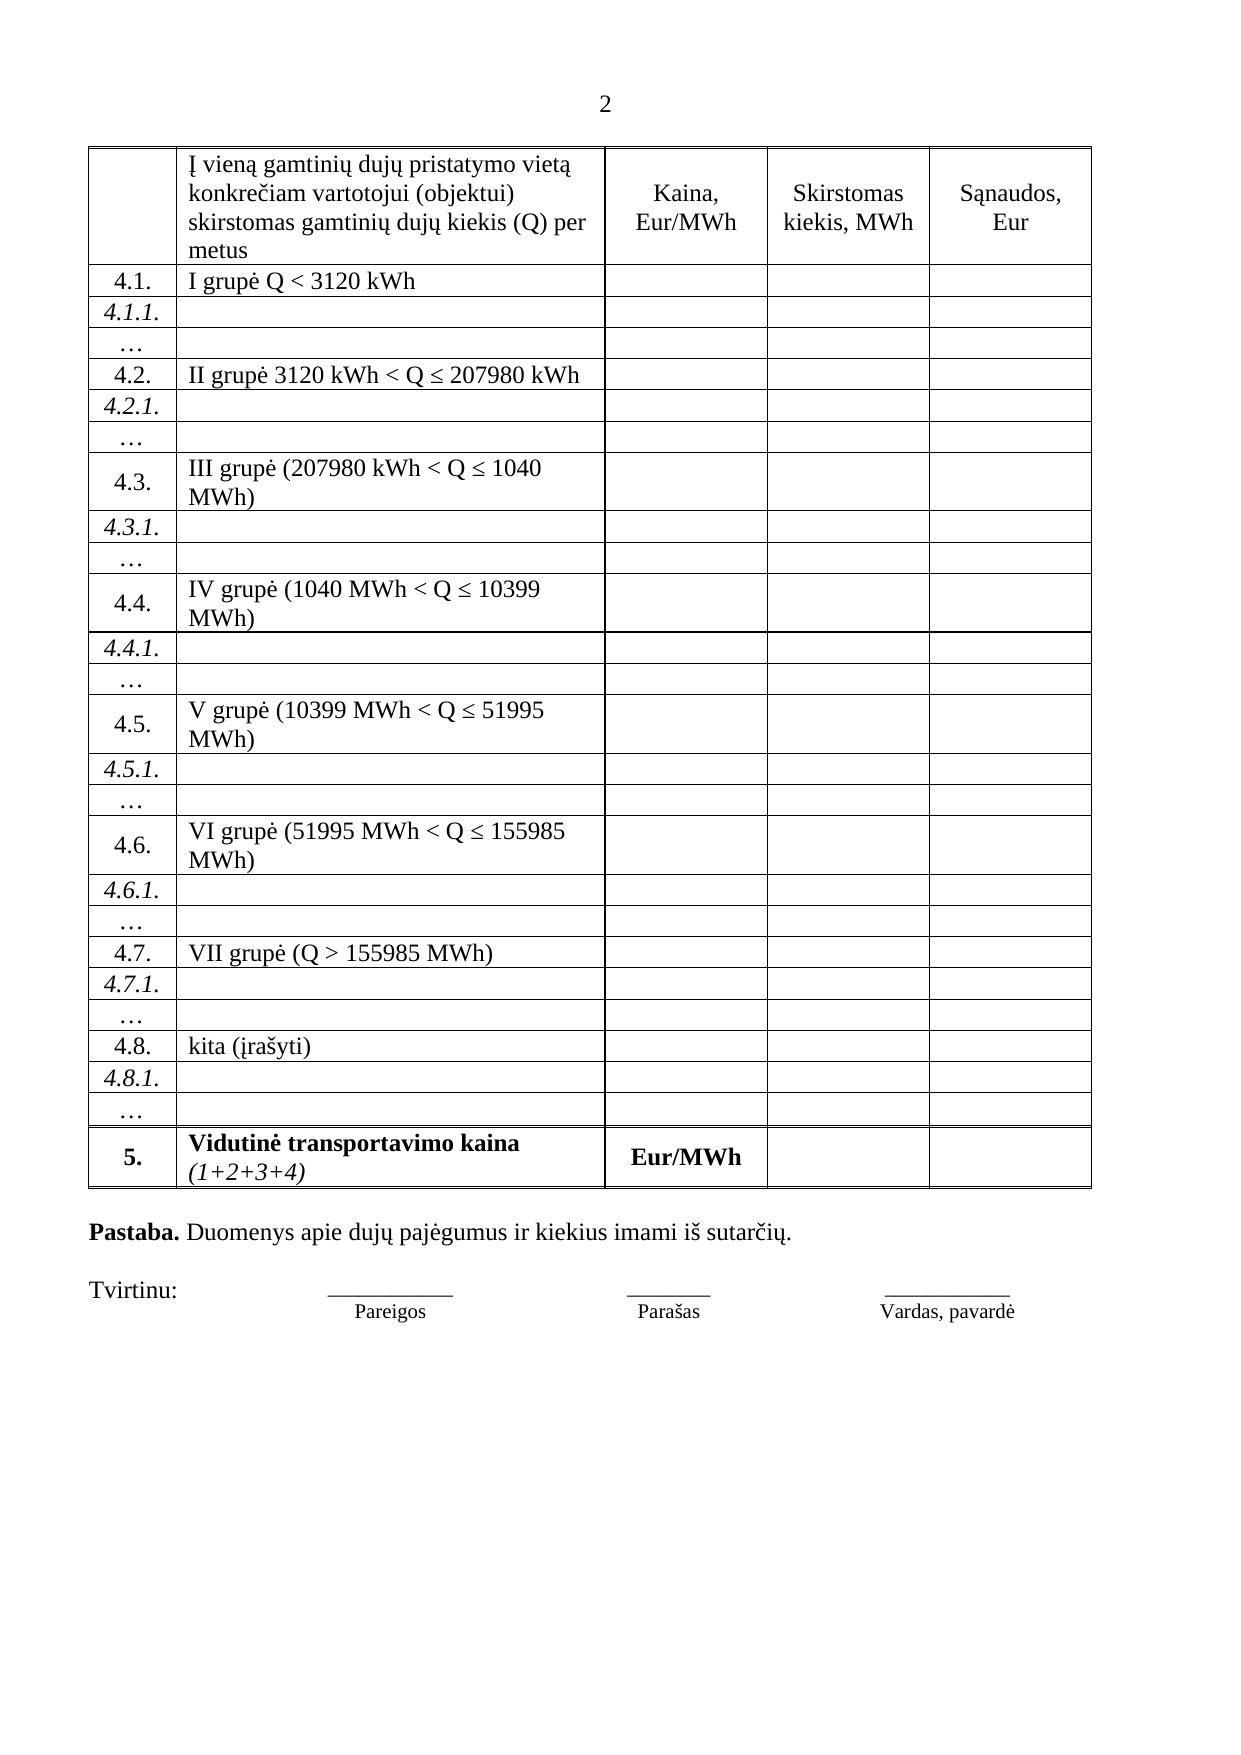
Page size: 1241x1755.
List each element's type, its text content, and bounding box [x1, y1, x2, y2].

table_cell [768, 422, 929, 452]
table_cell 4.7.1. [89, 968, 176, 998]
table_cell [177, 297, 604, 327]
table_cell [606, 328, 767, 358]
table_cell [606, 574, 767, 631]
table_cell [606, 695, 767, 752]
table_cell Sąnaudos, Eur [930, 149, 1091, 264]
table_cell [606, 359, 767, 389]
table_cell [768, 906, 929, 936]
table_cell [930, 1000, 1091, 1030]
table_cell [930, 754, 1091, 784]
table_cell [606, 1000, 767, 1030]
table_cell … [89, 906, 176, 936]
table_cell [177, 390, 604, 421]
table_cell [606, 785, 767, 815]
table_cell III grupė (207980 kWh < Q ≤ 1040 MWh) [177, 453, 604, 510]
table_cell [930, 785, 1091, 815]
table_cell [177, 1062, 604, 1092]
table_header ____________ Pareigos [245, 1275, 536, 1341]
table_cell [768, 633, 929, 663]
table_cell [606, 875, 767, 905]
table_cell [177, 511, 604, 542]
table_cell 4.8.1. [89, 1062, 176, 1092]
table_cell [930, 511, 1091, 542]
table_cell [177, 422, 604, 452]
table_cell II grupė 3120 kWh < Q ≤ 207980 kWh [177, 359, 604, 389]
table_cell [930, 453, 1091, 510]
table_header ____________ Vardas, pavardė [802, 1275, 1092, 1341]
table_cell [177, 875, 604, 905]
text Pastaba. Duomenys apie dujų pajėgumus ir kiekius imami iš sutarčių. [89, 1217, 1122, 1246]
table_cell 4.3. [89, 453, 176, 510]
table_cell [930, 297, 1091, 327]
table_cell [930, 574, 1091, 631]
table_cell [606, 937, 767, 967]
table_cell 4.8. [89, 1031, 176, 1061]
table_cell Eur/MWh [606, 1128, 767, 1186]
table_cell VI grupė (51995 MWh < Q ≤ 155985 MWh) [177, 816, 604, 873]
table_cell [177, 754, 604, 784]
table_cell Skirstomas kiekis, MWh [768, 149, 929, 264]
table_cell V grupė (10399 MWh < Q ≤ 51995 MWh) [177, 695, 604, 752]
table_cell 4.4. [89, 574, 176, 631]
table_cell [768, 754, 929, 784]
table_cell Kaina, Eur/MWh [606, 149, 767, 264]
table_cell [89, 149, 176, 264]
table_cell [930, 265, 1091, 296]
table_cell [606, 968, 767, 998]
table_cell IV grupė (1040 MWh < Q ≤ 10399 MWh) [177, 574, 604, 631]
table_cell [177, 785, 604, 815]
table_cell [606, 543, 767, 573]
table_cell [606, 453, 767, 510]
table_cell [930, 875, 1091, 905]
table_cell [768, 511, 929, 542]
table_cell [606, 633, 767, 663]
table_cell [768, 816, 929, 873]
table_cell 4.1. [89, 265, 176, 296]
table_cell 4.2.1. [89, 390, 176, 421]
table_cell I grupė Q < 3120 kWh [177, 265, 604, 296]
table_cell 5. [89, 1128, 176, 1186]
table_cell [606, 1062, 767, 1092]
table_cell [177, 1000, 604, 1030]
table_cell [930, 906, 1091, 936]
table_cell 4.6. [89, 816, 176, 873]
table_cell [177, 328, 604, 358]
table_cell [606, 390, 767, 421]
table_cell [768, 453, 929, 510]
table_cell … [89, 1000, 176, 1030]
table_cell [606, 664, 767, 694]
table_cell Į vieną gamtinių dujų pristatymo vietą konkrečiam vartotojui (objektui) skirstomas gamtinių dujų kiekis (Q) per metus [177, 149, 604, 264]
table_cell [768, 785, 929, 815]
table_cell [606, 297, 767, 327]
table_cell [930, 422, 1091, 452]
table_cell [930, 937, 1091, 967]
table_cell [606, 1031, 767, 1061]
table_cell 4.5.1. [89, 754, 176, 784]
table_cell [768, 968, 929, 998]
table_cell [768, 328, 929, 358]
table_header Tvirtinu: [89, 1275, 245, 1341]
table_cell [930, 1128, 1091, 1186]
table_cell [768, 937, 929, 967]
table_cell [606, 511, 767, 542]
table_cell VII grupė (Q > 155985 MWh) [177, 937, 604, 967]
table_cell … [89, 664, 176, 694]
table_cell [930, 968, 1091, 998]
table_cell [606, 422, 767, 452]
table_cell [606, 906, 767, 936]
table_cell [930, 1062, 1091, 1092]
table_cell [768, 695, 929, 752]
table_cell [930, 328, 1091, 358]
table_cell 4.4.1. [89, 633, 176, 663]
table_cell 4.6.1. [89, 875, 176, 905]
table_cell [768, 390, 929, 421]
table_cell … [89, 422, 176, 452]
table_cell [768, 265, 929, 296]
table_cell … [89, 1093, 176, 1125]
table_header ________ Parašas [536, 1275, 802, 1341]
table_cell … [89, 328, 176, 358]
table_cell 4.1.1. [89, 297, 176, 327]
table_cell [930, 390, 1091, 421]
table_cell [177, 1093, 604, 1125]
table_cell [768, 543, 929, 573]
table_cell … [89, 543, 176, 573]
table_cell [930, 1093, 1091, 1125]
table_cell [930, 695, 1091, 752]
table_cell [606, 754, 767, 784]
table_cell [768, 1031, 929, 1061]
table_cell [930, 1031, 1091, 1061]
table_cell … [89, 785, 176, 815]
table_cell 4.3.1. [89, 511, 176, 542]
table_cell [606, 816, 767, 873]
table_cell Vidutinė transportavimo kaina (1+2+3+4) [177, 1128, 604, 1186]
table_cell [930, 359, 1091, 389]
table_cell [930, 664, 1091, 694]
table_cell [930, 816, 1091, 873]
table_cell [768, 359, 929, 389]
table_cell kita (įrašyti) [177, 1031, 604, 1061]
table_cell [177, 633, 604, 663]
table_cell [768, 1093, 929, 1125]
table_cell [768, 297, 929, 327]
table_cell [606, 265, 767, 296]
table_cell [768, 875, 929, 905]
table_cell [930, 543, 1091, 573]
table_cell [177, 906, 604, 936]
table_cell 4.7. [89, 937, 176, 967]
table_cell 4.2. [89, 359, 176, 389]
table_cell [768, 1128, 929, 1186]
table_cell [768, 1000, 929, 1030]
table_cell [177, 543, 604, 573]
table_cell [768, 574, 929, 631]
table_cell [177, 968, 604, 998]
table_cell [768, 1062, 929, 1092]
table_cell [768, 664, 929, 694]
table_cell [930, 633, 1091, 663]
table_cell 4.5. [89, 695, 176, 752]
table_cell [177, 664, 604, 694]
table_cell [606, 1093, 767, 1125]
